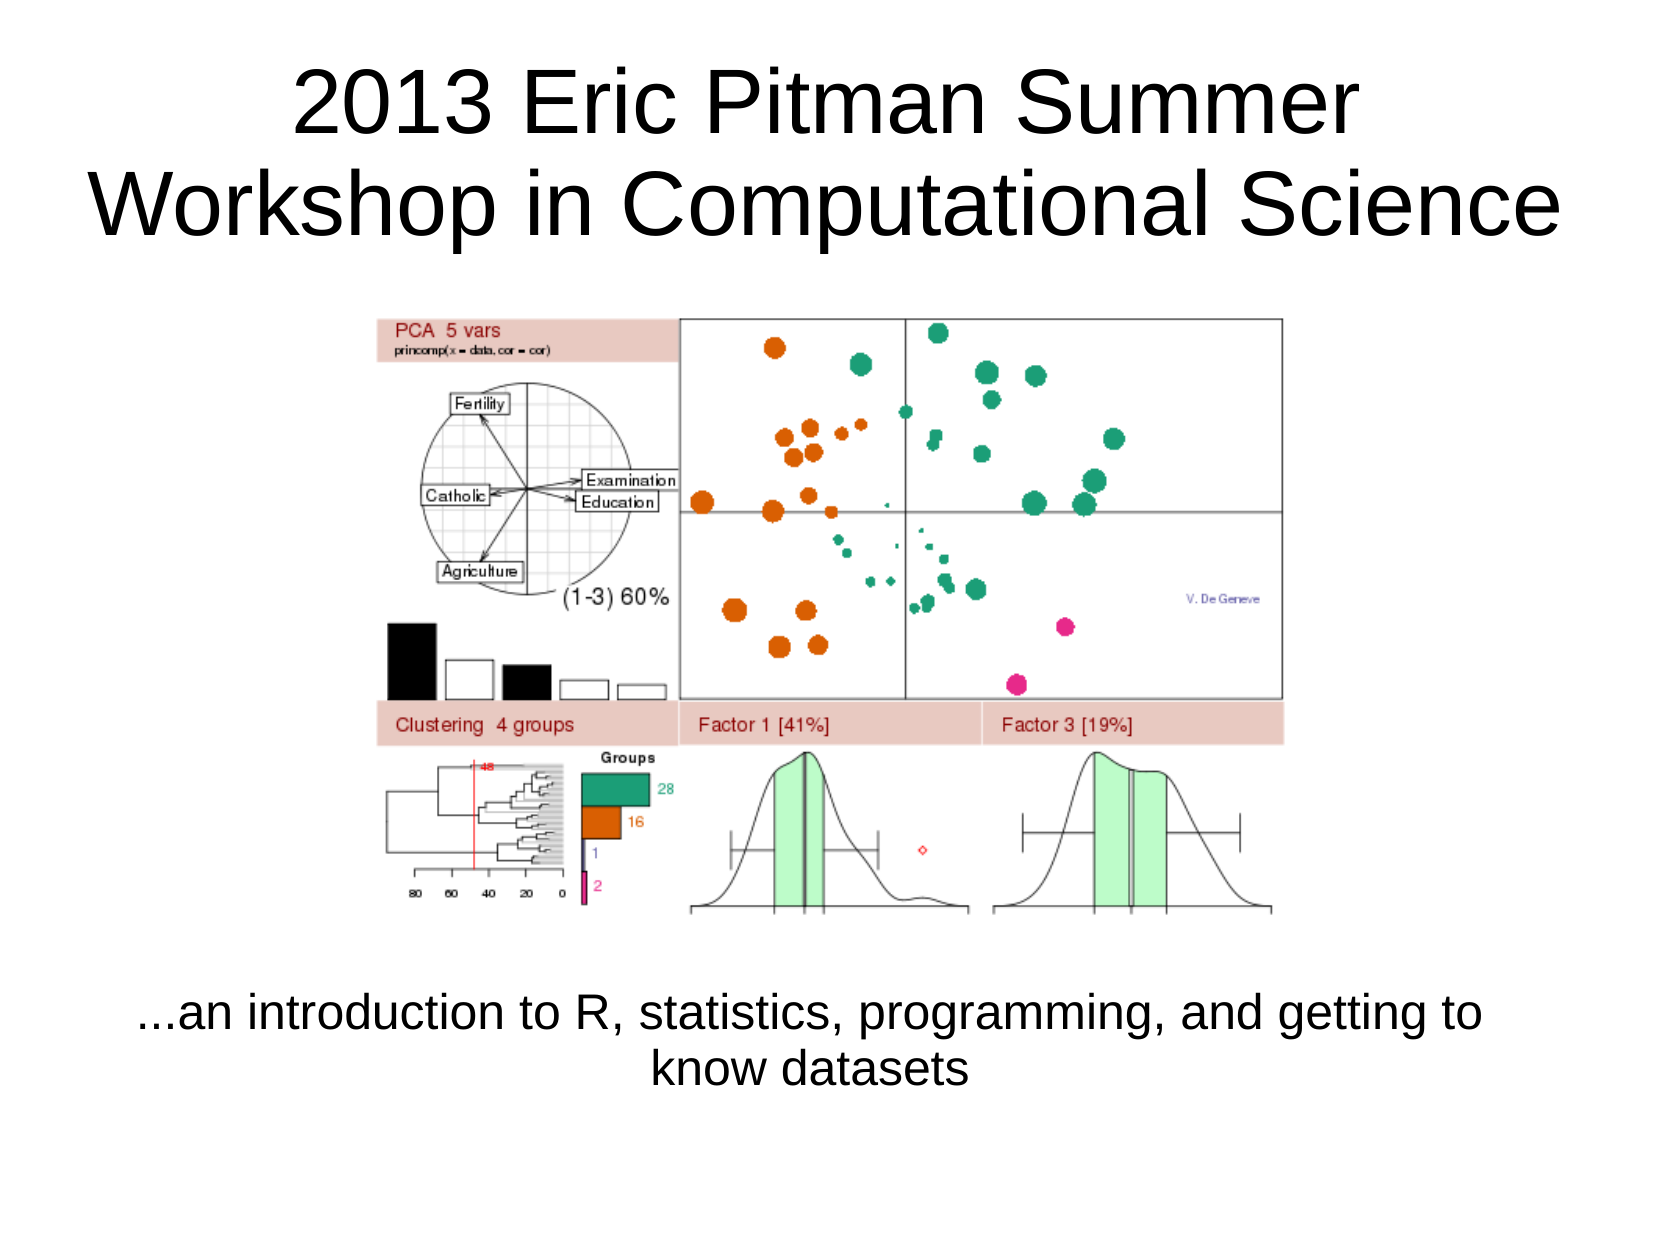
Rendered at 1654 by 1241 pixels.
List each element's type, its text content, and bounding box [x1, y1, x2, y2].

subtitle ...an introduction to R, statistics, programming, and getting to know datasets [82, 203, 1538, 1096]
title 2013 Eric Pitman Summer Workshop in Computational Science [82, 49, 1571, 257]
picture [361, 303, 1299, 929]
